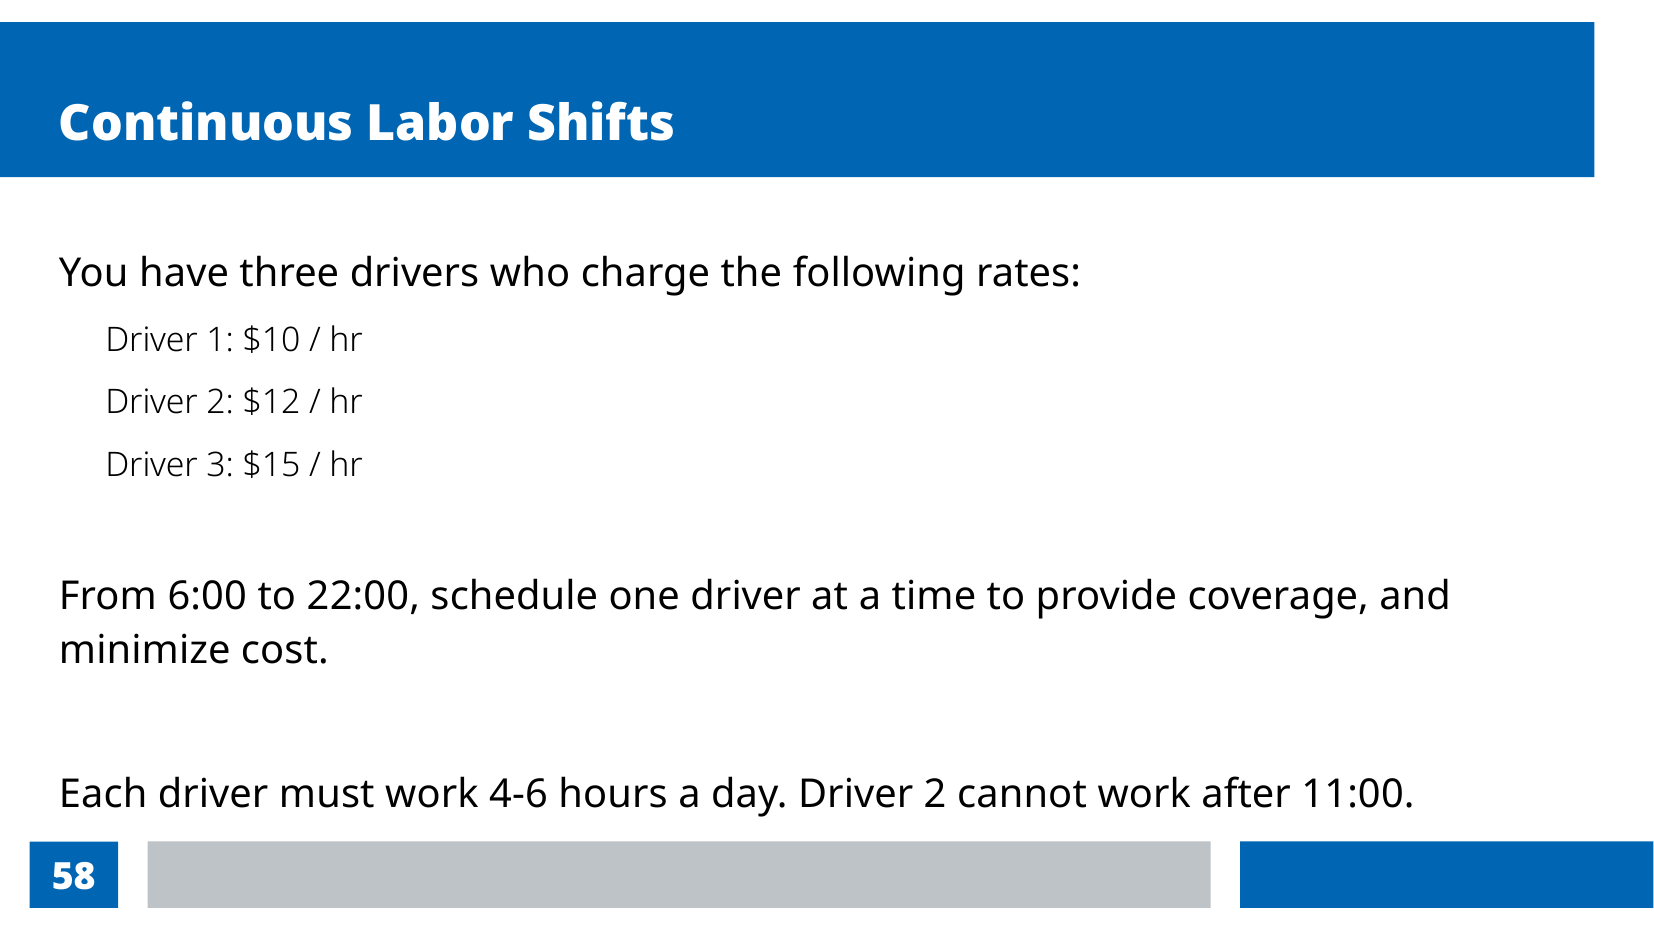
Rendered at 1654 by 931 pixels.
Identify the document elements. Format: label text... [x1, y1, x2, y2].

list You have three drivers who charge the following rates: Driver 1: $10 / hr Driver 2: $12 / hr Driver 3: $15 / hr From 6:00 to 22:00, schedule one driver at a time to provide coverage, and minimize cost. Each driver must work 4-6 hours a day. Driver 2 cannot work after 11:00. [59, 243, 1565, 820]
title Continuous Labor Shifts [59, 44, 1595, 156]
